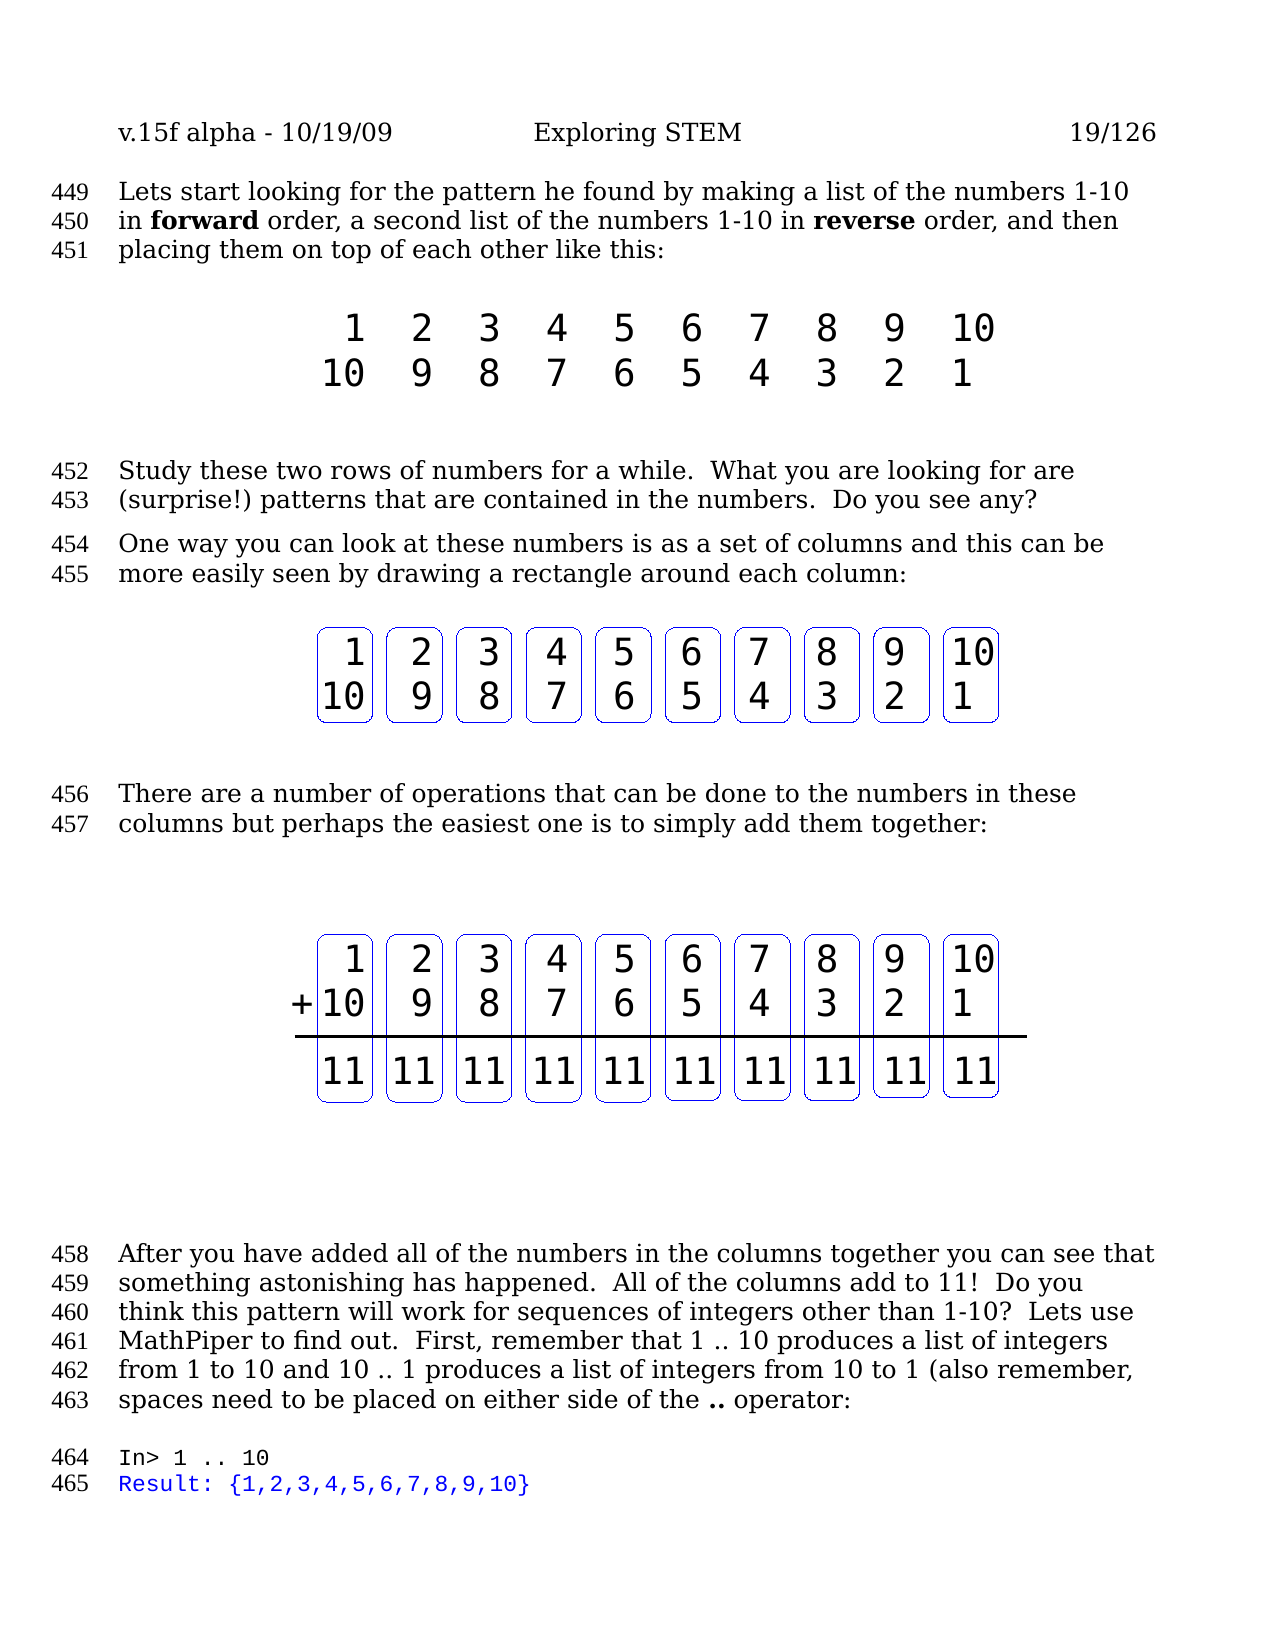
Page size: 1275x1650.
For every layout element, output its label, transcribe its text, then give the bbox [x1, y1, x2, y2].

text Study these two rows of numbers for a while. What you are looking for are (surprise!) patterns that are contained in the numbers. Do you see any? [118, 456, 1157, 514]
text There are a number of operations that can be done to the numbers in these columns but perhaps the easiest one is to simply add them together: [118, 779, 1157, 838]
text After you have added all of the numbers in the columns together you can see that something astonishing has happened. All of the columns add to 11! Do you think this pattern will work for sequences of integers other than 1-10? Lets use MathPiper to find out. First, remember that 1 .. 10 produces a list of integers from 1 to 10 and 10 .. 1 produces a list of integers from 10 to 1 (also remember, spaces need to be placed on either side of the .. operator: [118, 1239, 1157, 1414]
text One way you can look at these numbers is as a set of columns and this can be more easily seen by drawing a rectangle around each column: [118, 529, 1157, 588]
text Lets start looking for the pattern he found by making a list of the numbers 1-10 in forward order, a second list of the numbers 1-10 in reverse order, and then placing them on top of each other like this: [118, 177, 1157, 264]
text Result: {1,2,3,4,5,6,7,8,9,10} [118, 1472, 1157, 1498]
text In> 1 .. 10 [118, 1446, 1157, 1472]
